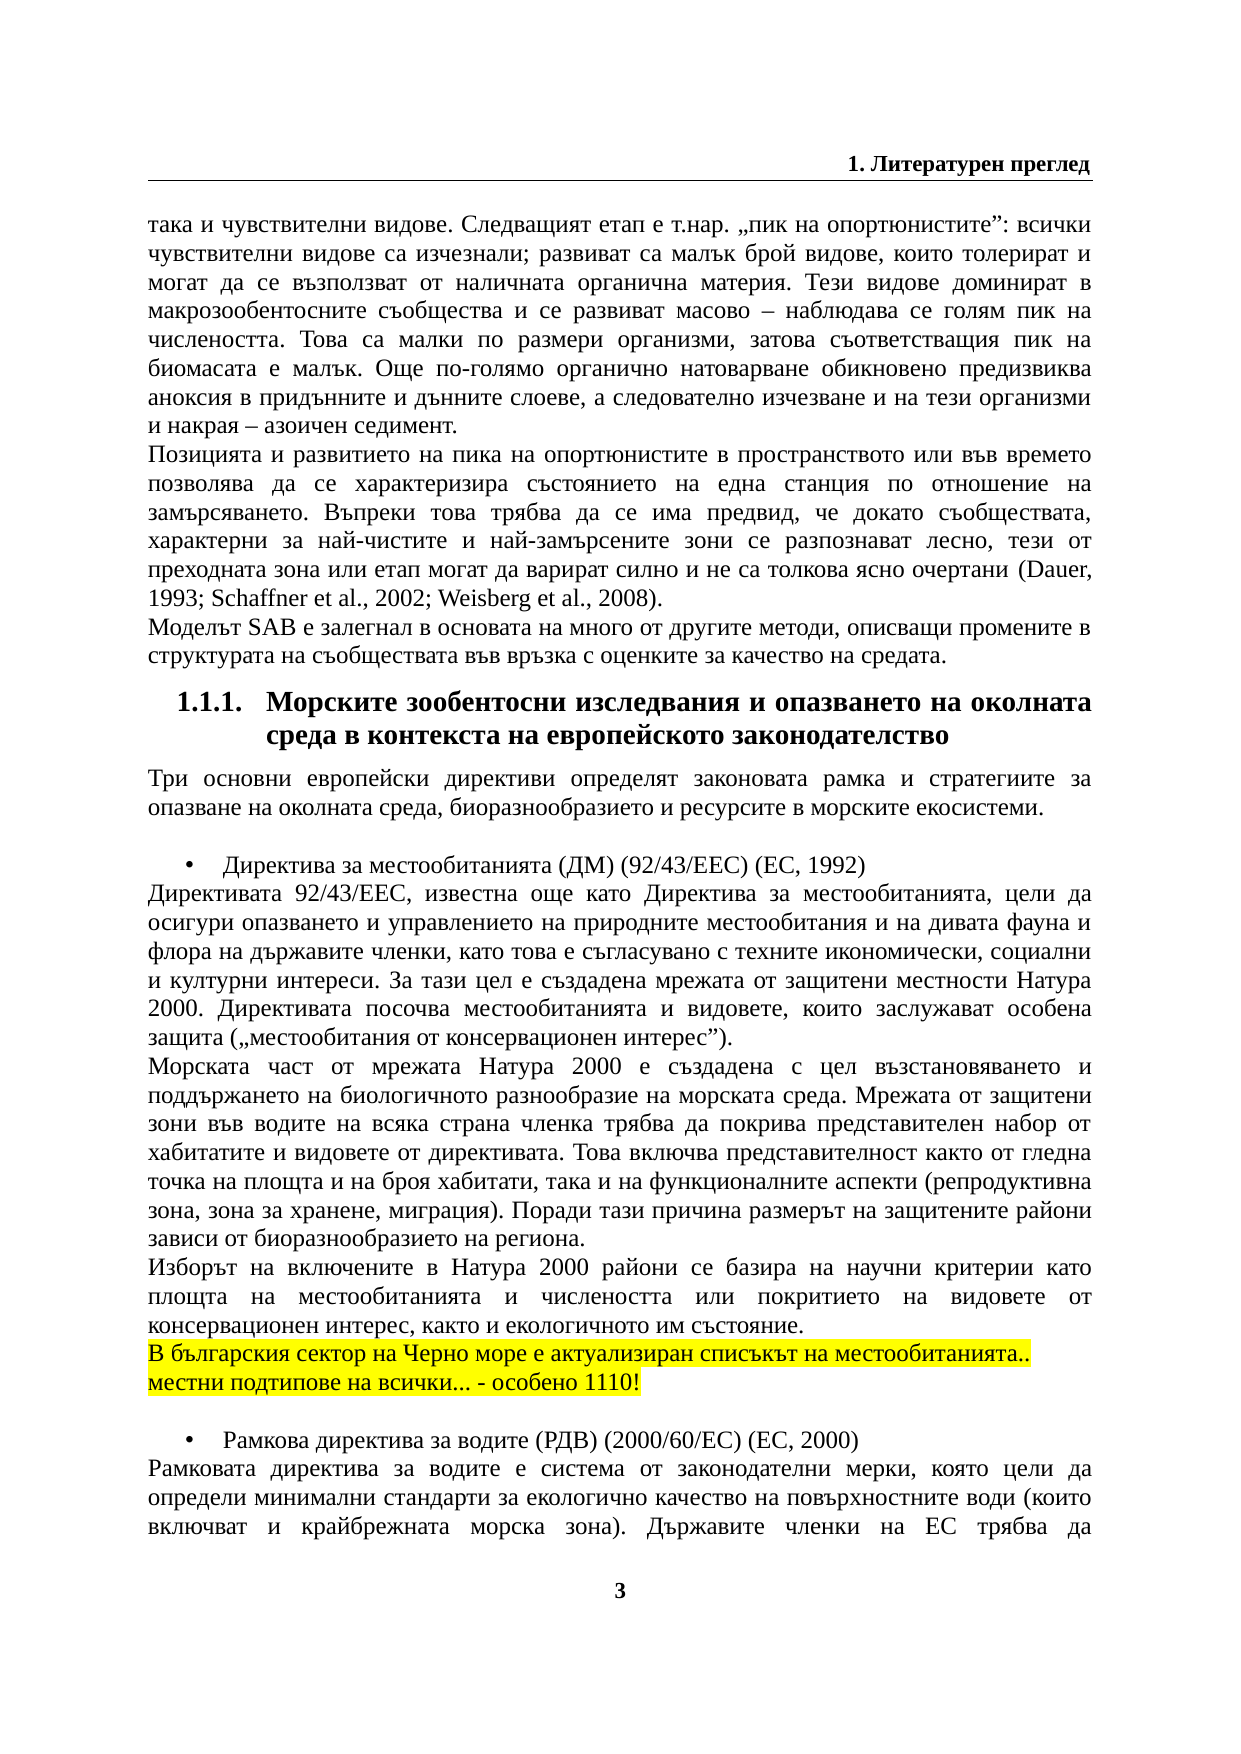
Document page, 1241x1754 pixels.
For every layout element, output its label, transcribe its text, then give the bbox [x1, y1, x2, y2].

text Позицията и развитието на пика на опортюнистите в пространството или във времето позволява да се характеризира състоянието на една станция по отношение на замърсяването. Въпреки това трябва да се има предвид, че докато съобществата, характерни за най-чистите и най-замърсените зони се разпознават лесно, тези от преходната зона или етап могат да варират силно и не са толкова ясно очертани (Dauer, 1993; Schaffner et al., 2002; Weisberg et al., 2008). [148, 439, 1093, 612]
text така и чувствителни видове. Следващият етап е т.нар. „пик на опортюнистите”: всички чувствителни видове са изчезнали; развиват са малък брой видове, които толерират и могат да се възползват от наличната органична материя. Тези видове доминират в макрозообентосните съобщества и се развиват масово – наблюдава се голям пик на числеността. Това са малки по размери организми, затова съответстващия пик на биомасата е малък. Още по-голямо органично натоварване обикновено предизвиква аноксия в придънните и дънните слоеве, а следователно изчезване и на тези организми и накрая – азоичен седимент. [148, 209, 1093, 439]
text В българския сектор на Черно море е актуализиран списъкът на местообитанията.. [148, 1338, 1093, 1367]
list Рамкова директива за водите (РДВ) (2000/60/EC) (EC, 2000) [185, 1425, 1093, 1453]
subtitle Морските зообентосни изследвания и опазването на околната среда в контекста на европейското законодателство [242, 684, 1093, 751]
text Изборът на включените в Натура 2000 райони се базира на научни критерии като площта на местообитанията и числеността или покритието на видовете от консервационен интерес, както и екологичното им състояние. [148, 1252, 1093, 1338]
text Моделът SAB е залегнал в основата на много от другите методи, описващи промените в структурата на съобществата във връзка с оценките за качество на средата. [148, 612, 1093, 669]
text местни подтипове на всички... - особено 1110! [148, 1367, 1093, 1396]
text Рамковата директива за водите е система от законодателни мерки, която цели да определи минимални стандарти за екологично качество на повърхностните води (които включват и крайбрежната морска зона). Държавите членки на ЕС трябва да [148, 1453, 1093, 1540]
text Директивата 92/43/EEC, известна още като Директива за местообитанията, цели да осигури опазването и управлението на природните местообитания и на дивата фауна и флора на държавите членки, като това е съгласувано с техните икономически, социални и културни интереси. За тази цел е създадена мрежата от защитени местности Натура 2000. Директивата посочва местообитанията и видовете, които заслужават особена защита („местообитания от консервационен интерес”). [148, 878, 1093, 1051]
text Морската част от мрежата Натура 2000 е създадена с цел възстановяването и поддържането на биологичното разнообразие на морската среда. Мрежата от защитени зони във водите на всяка страна членка трябва да покрива представителен набор от хабитатите и видовете от директивата. Това включва представителност както от гледна точка на площта и на броя хабитати, така и на функционалните аспекти (репродуктивна зона, зона за хранене, миграция). Поради тази причина размерът на защитените райони зависи от биоразнообразието на региона. [148, 1051, 1093, 1252]
text Три основни европейски директиви определят законовата рамка и стратегиите за опазване на околната среда, биоразнообразието и ресурсите в морските екосистеми. [148, 763, 1093, 821]
list Директива за местообитанията (ДМ) (92/43/EEC) (EC, 1992) [185, 850, 1093, 878]
